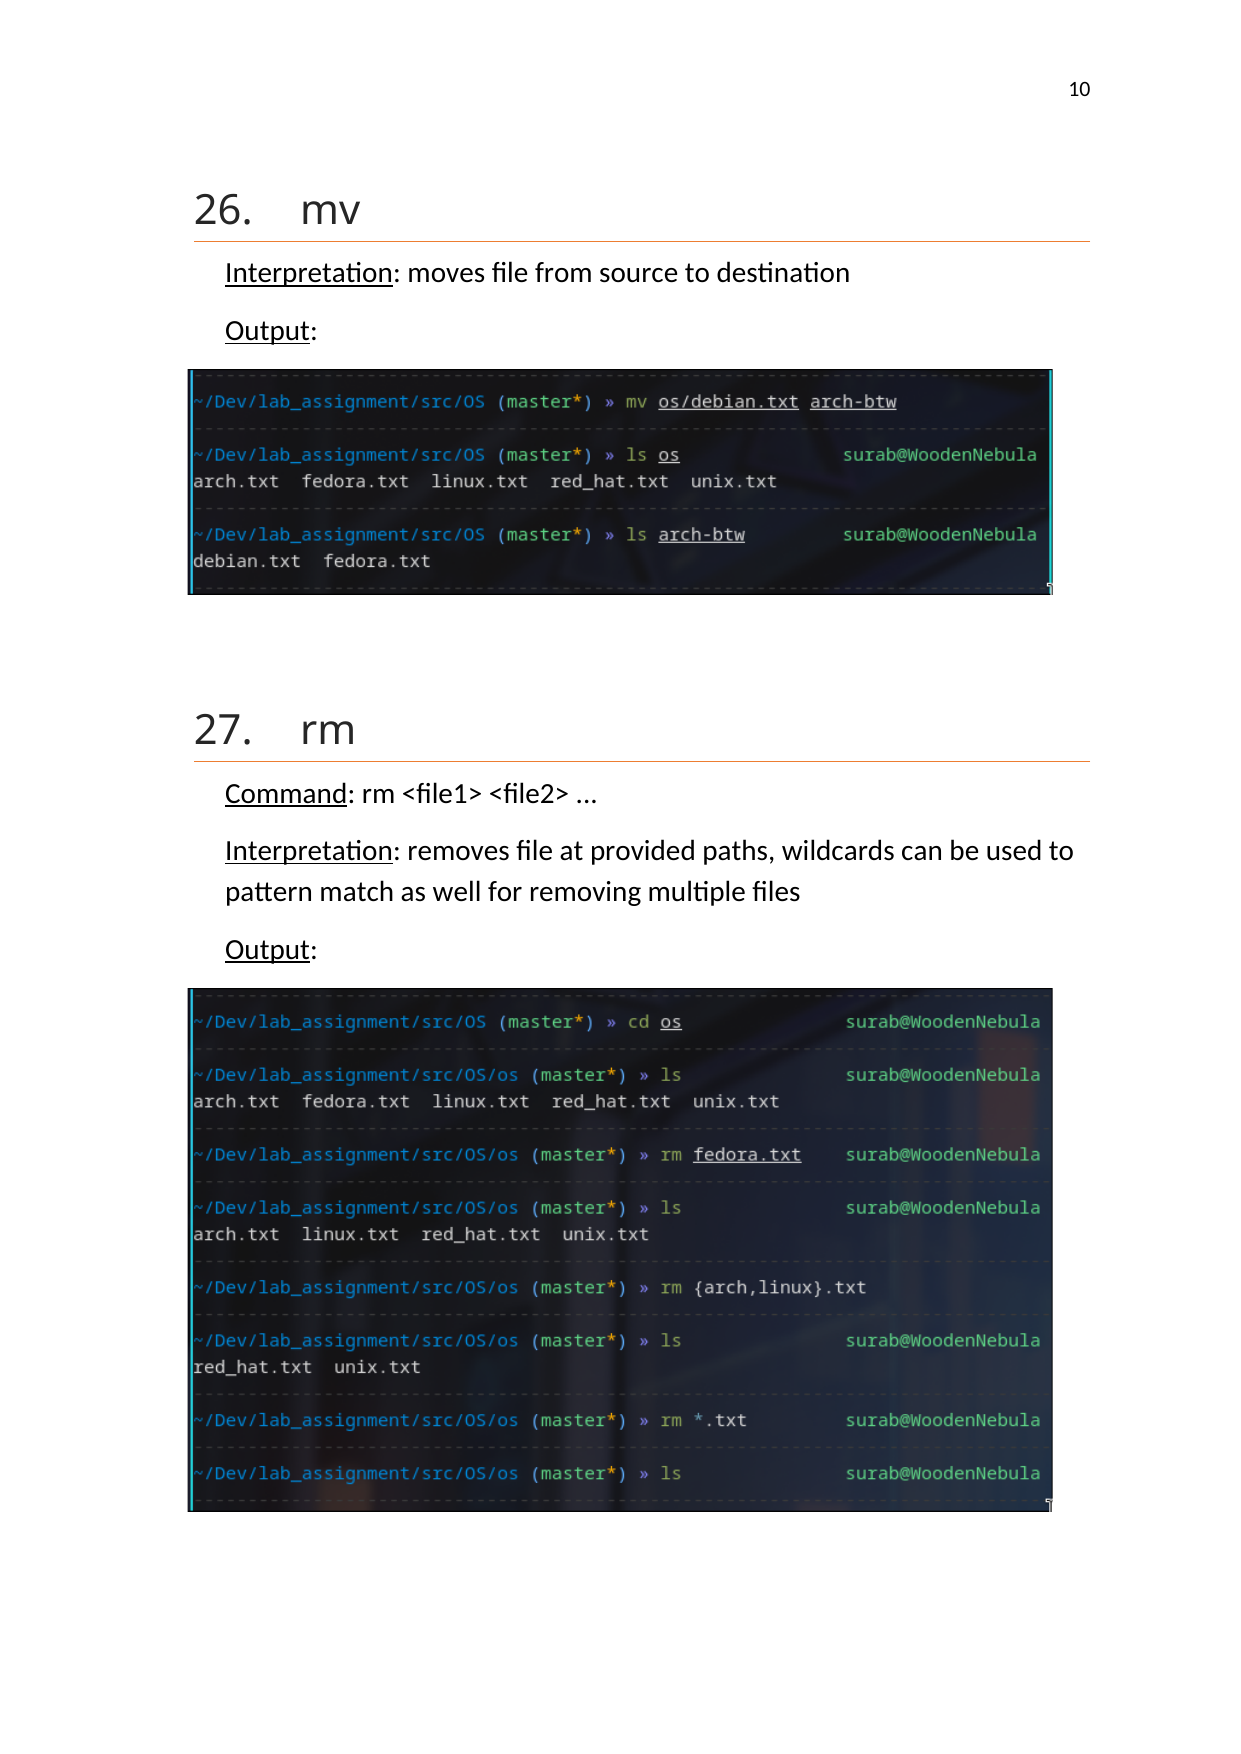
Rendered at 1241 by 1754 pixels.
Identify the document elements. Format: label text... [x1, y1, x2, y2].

text Interpretation: moves file from source to destination [225, 254, 1090, 290]
subtitle mv [194, 180, 1090, 241]
picture [187, 369, 1053, 595]
text Interpretation: removes file at provided paths, wildcards can be used to pattern match as well for removing multiple files [225, 832, 1090, 909]
text Command: rm <file1> <file2> ... [225, 775, 1090, 810]
text Output: [225, 312, 1090, 348]
text Output: [225, 931, 1090, 966]
subtitle rm [194, 700, 1090, 761]
picture [187, 988, 1053, 1512]
